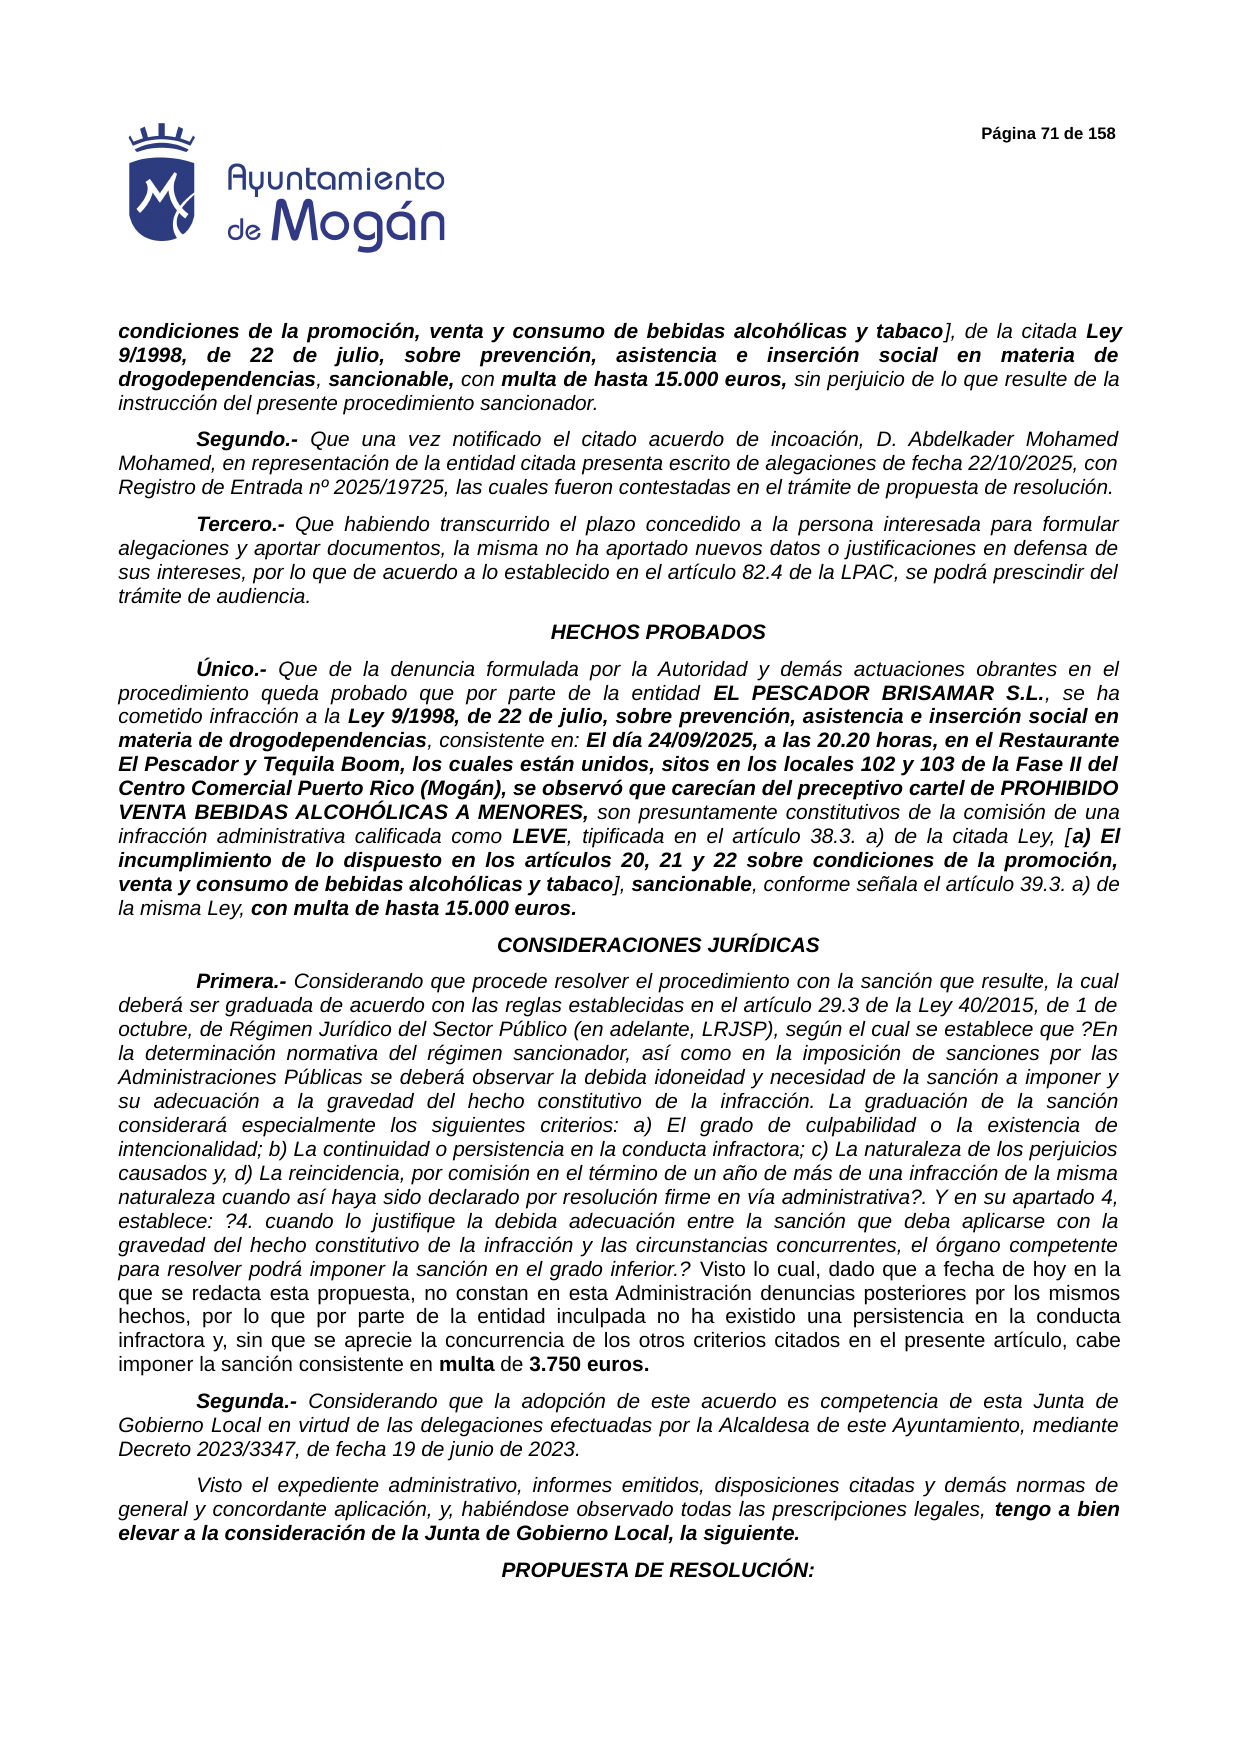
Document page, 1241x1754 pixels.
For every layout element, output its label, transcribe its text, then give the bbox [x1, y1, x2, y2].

text Tercero.- Que habiendo transcurrido el plazo concedido a la persona interesada para formular alegaciones y aportar documentos, la misma no ha aportado nuevos datos o justificaciones en defensa de sus intereses, por lo que de acuerdo a lo establecido en el artículo 82.4 de la LPAC, se podrá prescindir del trámite de audiencia. [118, 512, 1122, 607]
text Único.- Que de la denuncia formulada por la Autoridad y demás actuaciones obrantes en el procedimiento queda probado que por parte de la entidad EL PESCADOR BRISAMAR S.L., se ha cometido infracción a la Ley 9/1998, de 22 de julio, sobre prevención, asistencia e inserción social en materia de drogodependencias, consistente en: El día 24/09/2025, a las 20.20 horas, en el Restaurante El Pescador y Tequila Boom, los cuales están unidos, sitos en los locales 102 y 103 de la Fase II del Centro Comercial Puerto Rico (Mogán), se observó que carecían del preceptivo cartel de PROHIBIDO VENTA BEBIDAS ALCOHÓLICAS A MENORES, son presuntamente constitutivos de la comisión de una infracción administrativa calificada como LEVE, tipificada en el artículo 38.3. a) de la citada Ley, [a) El incumplimiento de lo dispuesto en los artículos 20, 21 y 22 sobre condiciones de la promoción, venta y consumo de bebidas alcohólicas y tabaco], sancionable, conforme señala el artículo 39.3. a) de la misma Ley, con multa de hasta 15.000 euros. [118, 656, 1122, 920]
text Segunda.- Considerando que la adopción de este acuerdo es competencia de esta Junta de Gobierno Local en virtud de las delegaciones efectuadas por la Alcaldesa de este Ayuntamiento, mediante Decreto 2023/3347, de fecha 19 de junio de 2023. [118, 1389, 1122, 1461]
text Visto el expediente administrativo, informes emitidos, disposiciones citadas y demás normas de general y concordante aplicación, y, habiéndose observado todas las prescripciones legales, tengo a bien elevar a la consideración de la Junta de Gobierno Local, la siguiente. [118, 1473, 1122, 1545]
text condiciones de la promoción, venta y consumo de bebidas alcohólicas y tabaco], de la citada Ley 9/1998, de 22 de julio, sobre prevención, asistencia e inserción social en materia de drogodependencias, sancionable, con multa de hasta 15.000 euros, sin perjuicio de lo que resulte de la instrucción del presente procedimiento sancionador. [118, 319, 1122, 415]
text Segundo.- Que una vez notificado el citado acuerdo de incoación, D. Abdelkader Mohamed Mohamed, en representación de la entidad citada presenta escrito de alegaciones de fecha 22/10/2025, con Registro de Entrada nº 2025/19725, las cuales fueron contestadas en el trámite de propuesta de resolución. [118, 427, 1122, 499]
text CONSIDERACIONES JURÍDICAS [118, 932, 1122, 956]
picture [128, 123, 445, 259]
text Primera.- Considerando que procede resolver el procedimiento con la sanción que resulte, la cual deberá ser graduada de acuerdo con las reglas establecidas en el artículo 29.3 de la Ley 40/2015, de 1 de octubre, de Régimen Jurídico del Sector Público (en adelante, LRJSP), según el cual se establece que ?En la determinación normativa del régimen sancionador, así como en la imposición de sanciones por las Administraciones Públicas se deberá observar la debida idoneidad y necesidad de la sanción a imponer y su adecuación a la gravedad del hecho constitutivo de la infracción. La graduación de la sanción considerará especialmente los siguientes criterios: a) El grado de culpabilidad o la existencia de intencionalidad; b) La continuidad o persistencia en la conducta infractora; c) La naturaleza de los perjuicios causados y, d) La reincidencia, por comisión en el término de un año de más de una infracción de la misma naturaleza cuando así haya sido declarado por resolución firme en vía administrativa?. Y en su apartado 4, establece: ?4. cuando lo justifique la debida adecuación entre la sanción que deba aplicarse con la gravedad del hecho constitutivo de la infracción y las circunstancias concurrentes, el órgano competente para resolver podrá imponer la sanción en el grado inferior.? Visto lo cual, dado que a fecha de hoy en la que se redacta esta propuesta, no constan en esta Administración denuncias posteriores por los mismos hechos, por lo que por parte de la entidad inculpada no ha existido una persistencia en la conducta infractora y, sin que se aprecie la concurrencia de los otros criterios citados en el presente artículo, cabe imponer la sanción consistente en multa de 3.750 euros. [118, 969, 1122, 1376]
text HECHOS PROBADOS [118, 620, 1122, 644]
text PROPUESTA DE RESOLUCIÓN: [118, 1557, 1122, 1581]
